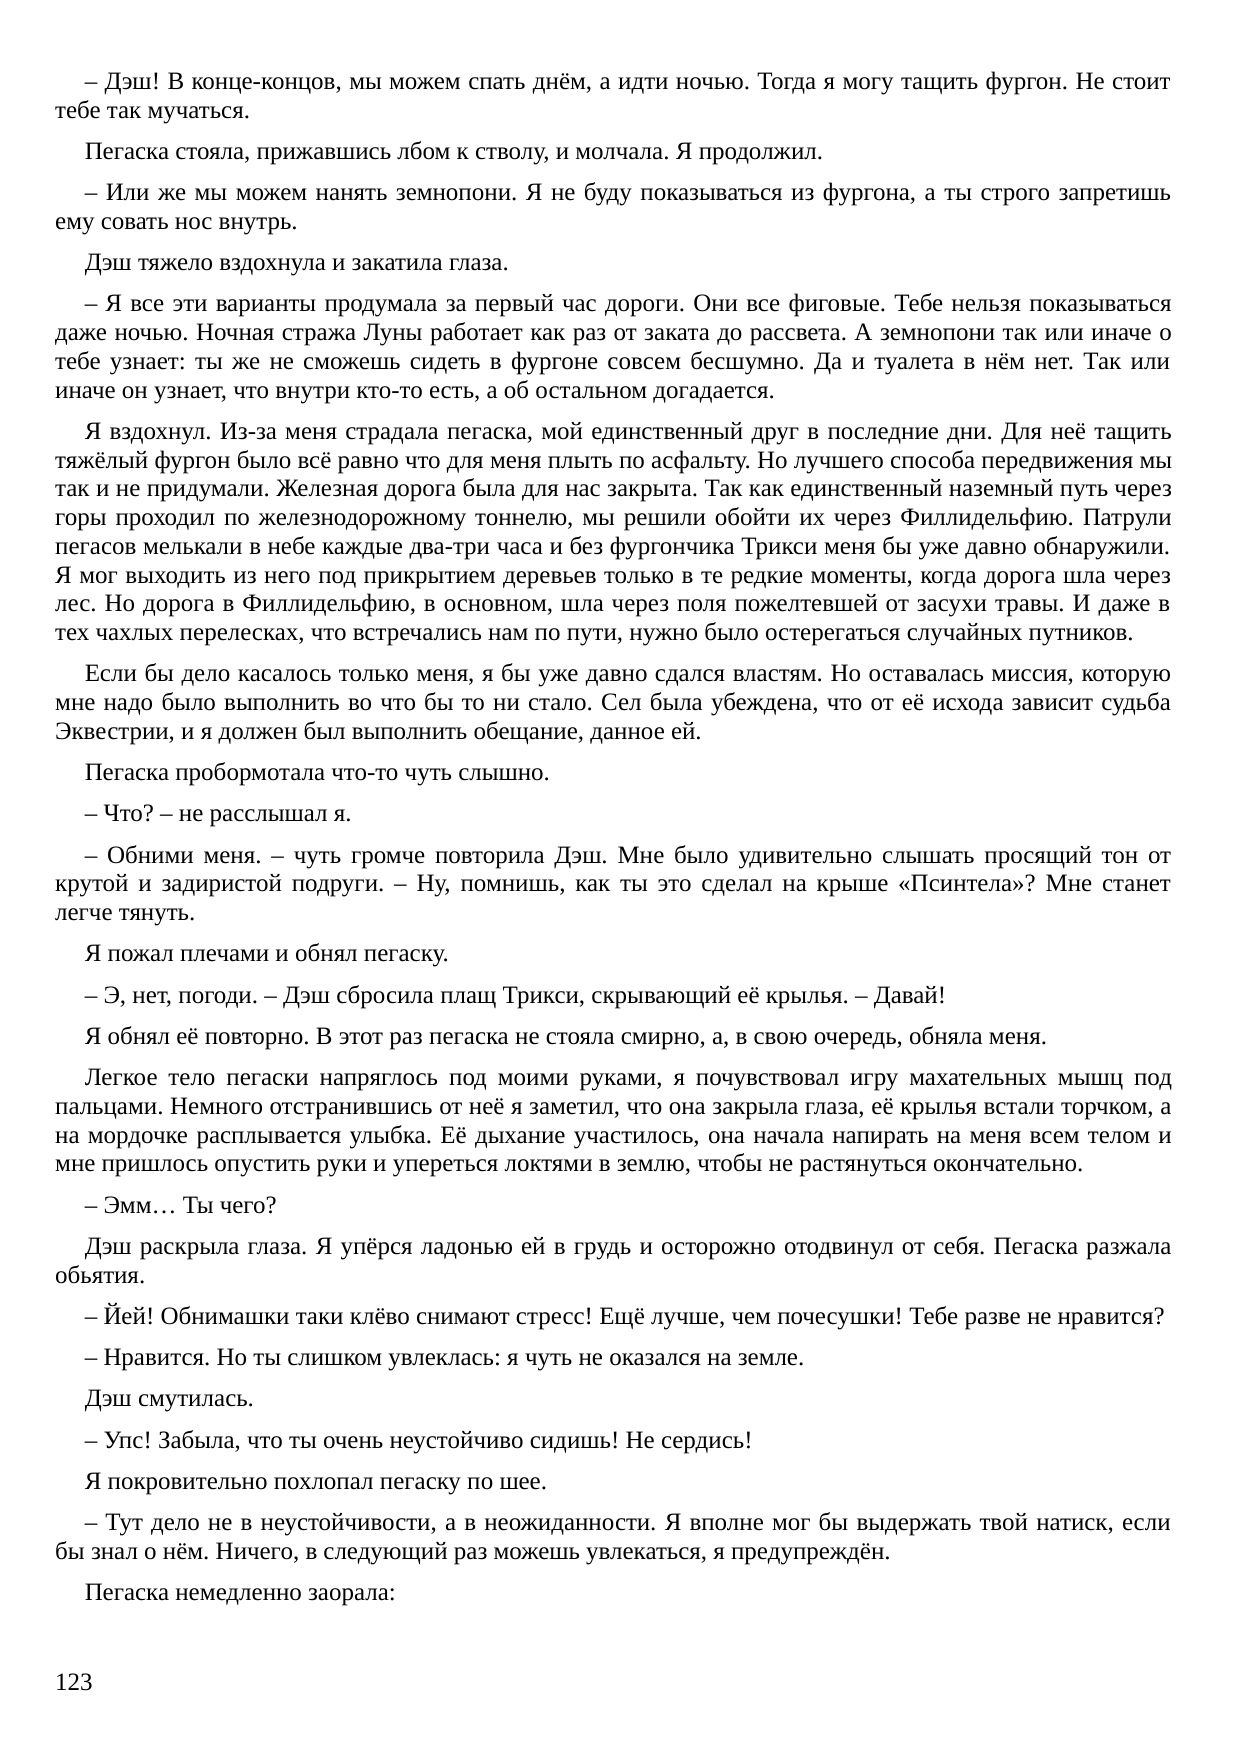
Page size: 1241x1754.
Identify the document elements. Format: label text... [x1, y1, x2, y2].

text Дэш тяжело вздохнула и закатила глаза. [55, 247, 1173, 276]
text Пегаска пробормотала что-то чуть слышно. [55, 757, 1173, 786]
text Я обнял её повторно. В этот раз пегаска не стояла смирно, а, в свою очередь, обняла меня. [55, 1021, 1173, 1050]
text Дэш смутилась. [55, 1383, 1173, 1412]
text – Обними меня. – чуть громче повторила Дэш. Мне было удивительно слышать просящий тон от крутой и задиристой подруги. – Ну, помнишь, как ты это сделал на крыше «Псинтела»? Мне станет легче тянуть. [55, 840, 1173, 926]
text – Йей! Обнимашки таки клёво снимают стресс! Ещё лучше, чем почесушки! Тебе разве не нравится? [55, 1301, 1173, 1330]
text Я покровительно похлопал пегаску по шее. [55, 1466, 1173, 1495]
text Пегаска немедленно заорала: [55, 1577, 1173, 1606]
text – Тут дело не в неустойчивости, а в неожиданности. Я вполне мог бы выдержать твой натиск, если бы знал о нём. Ничего, в следующий раз можешь увлекаться, я предупреждён. [55, 1507, 1173, 1565]
text – Или же мы можем нанять земнопони. Я не буду показываться из фургона, а ты строго запретишь ему совать нос внутрь. [55, 177, 1173, 235]
text – Нравится. Но ты слишком увлеклась: я чуть не оказался на земле. [55, 1342, 1173, 1371]
text Я вздохнул. Из-за меня страдала пегаска, мой единственный друг в последние дни. Для неё тащить тяжёлый фургон было всё равно что для меня плыть по асфальту. Но лучшего способа передвижения мы так и не придумали. Железная дорога была для нас закрыта. Так как единственный наземный путь через горы проходил по железнодорожному тоннелю, мы решили обойти их через Филлидельфию. Патрули пегасов мелькали в небе каждые два-три часа и без фургончика Трикси меня бы уже давно обнаружили. Я мог выходить из него под прикрытием деревьев только в те редкие моменты, когда дорога шла через лес. Но дорога в Филлидельфию, в основном, шла через поля пожелтевшей от засухи травы. И даже в тех чахлых перелесках, что встречались нам по пути, нужно было остерегаться случайных путников. [55, 416, 1173, 646]
text Я пожал плечами и обнял пегаску. [55, 938, 1173, 967]
text – Упс! Забыла, что ты очень неустойчиво сидишь! Не сердись! [55, 1425, 1173, 1453]
text – Я все эти варианты продумала за первый час дороги. Они все фиговые. Тебе нельзя показываться даже ночью. Ночная стража Луны работает как раз от заката до рассвета. А земнопони так или иначе о тебе узнает: ты же не сможешь сидеть в фургоне совсем бесшумно. Да и туалета в нём нет. Так или иначе он узнает, что внутри кто-то есть, а об остальном догадается. [55, 288, 1173, 403]
text Легкое тело пегаски напряглось под моими руками, я почувствовал игру махательных мышц под пальцами. Немного отстранившись от неё я заметил, что она закрыла глаза, её крылья встали торчком, а на мордочке расплывается улыбка. Её дыхание участилось, она начала напирать на меня всем телом и мне пришлось опустить руки и упереться локтями в землю, чтобы не растянуться окончательно. [55, 1062, 1173, 1177]
text – Эмм… Ты чего? [55, 1190, 1173, 1218]
text – Дэш! В конце-концов, мы можем спать днём, а идти ночью. Тогда я могу тащить фургон. Не стоит тебе так мучаться. [55, 66, 1173, 123]
text Дэш раскрыла глаза. Я упёрся ладонью ей в грудь и осторожно отодвинул от себя. Пегаска разжала обьятия. [55, 1231, 1173, 1288]
text – Что? – не расслышал я. [55, 798, 1173, 827]
text Если бы дело касалось только меня, я бы уже давно сдался властям. Но оставалась миссия, которую мне надо было выполнить во что бы то ни стало. Сел была убеждена, что от её исхода зависит судьба Эквестрии, и я должен был выполнить обещание, данное ей. [55, 658, 1173, 745]
text Пегаска стояла, прижавшись лбом к стволу, и молчала. Я продолжил. [55, 136, 1173, 165]
text – Э, нет, погоди. – Дэш сбросила плащ Трикси, скрывающий её крылья. – Давай! [55, 980, 1173, 1008]
